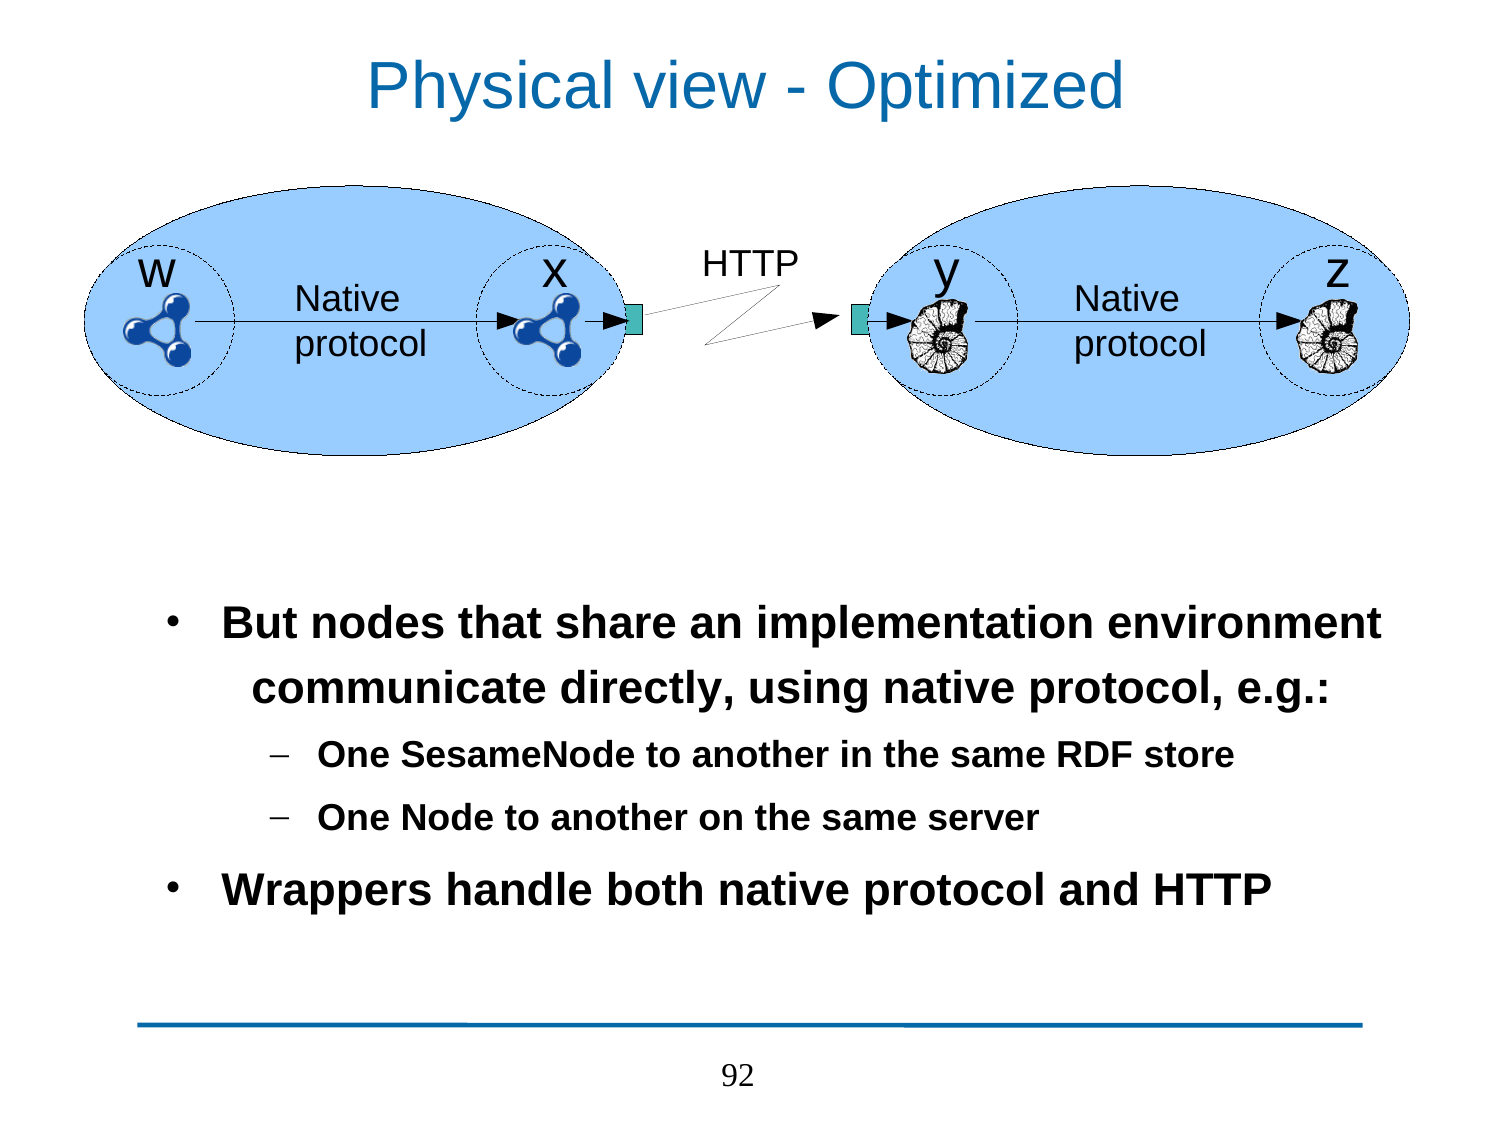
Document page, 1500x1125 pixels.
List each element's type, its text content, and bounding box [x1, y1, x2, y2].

text_box HTTP [687, 231, 815, 292]
text_box y [918, 227, 975, 306]
text_box w [123, 227, 191, 293]
text_box [84, 185, 643, 456]
picture [1296, 299, 1358, 374]
picture [123, 293, 191, 368]
title Physical view - Optimized [70, 7, 1423, 130]
text_box Native protocol [1059, 266, 1222, 372]
text_box Native protocol [279, 266, 443, 372]
list But nodes that share an implementation environment communicate directly, using native protocol, e.g.: One SesameNode to another in the same RDF store One Node to another on the same server Wrappers handle both native protocol and HTTP [142, 539, 1471, 1035]
picture [907, 299, 968, 374]
text_box x [527, 227, 583, 306]
text_box [851, 185, 1410, 456]
picture [513, 293, 581, 368]
text_box z [1310, 227, 1367, 306]
